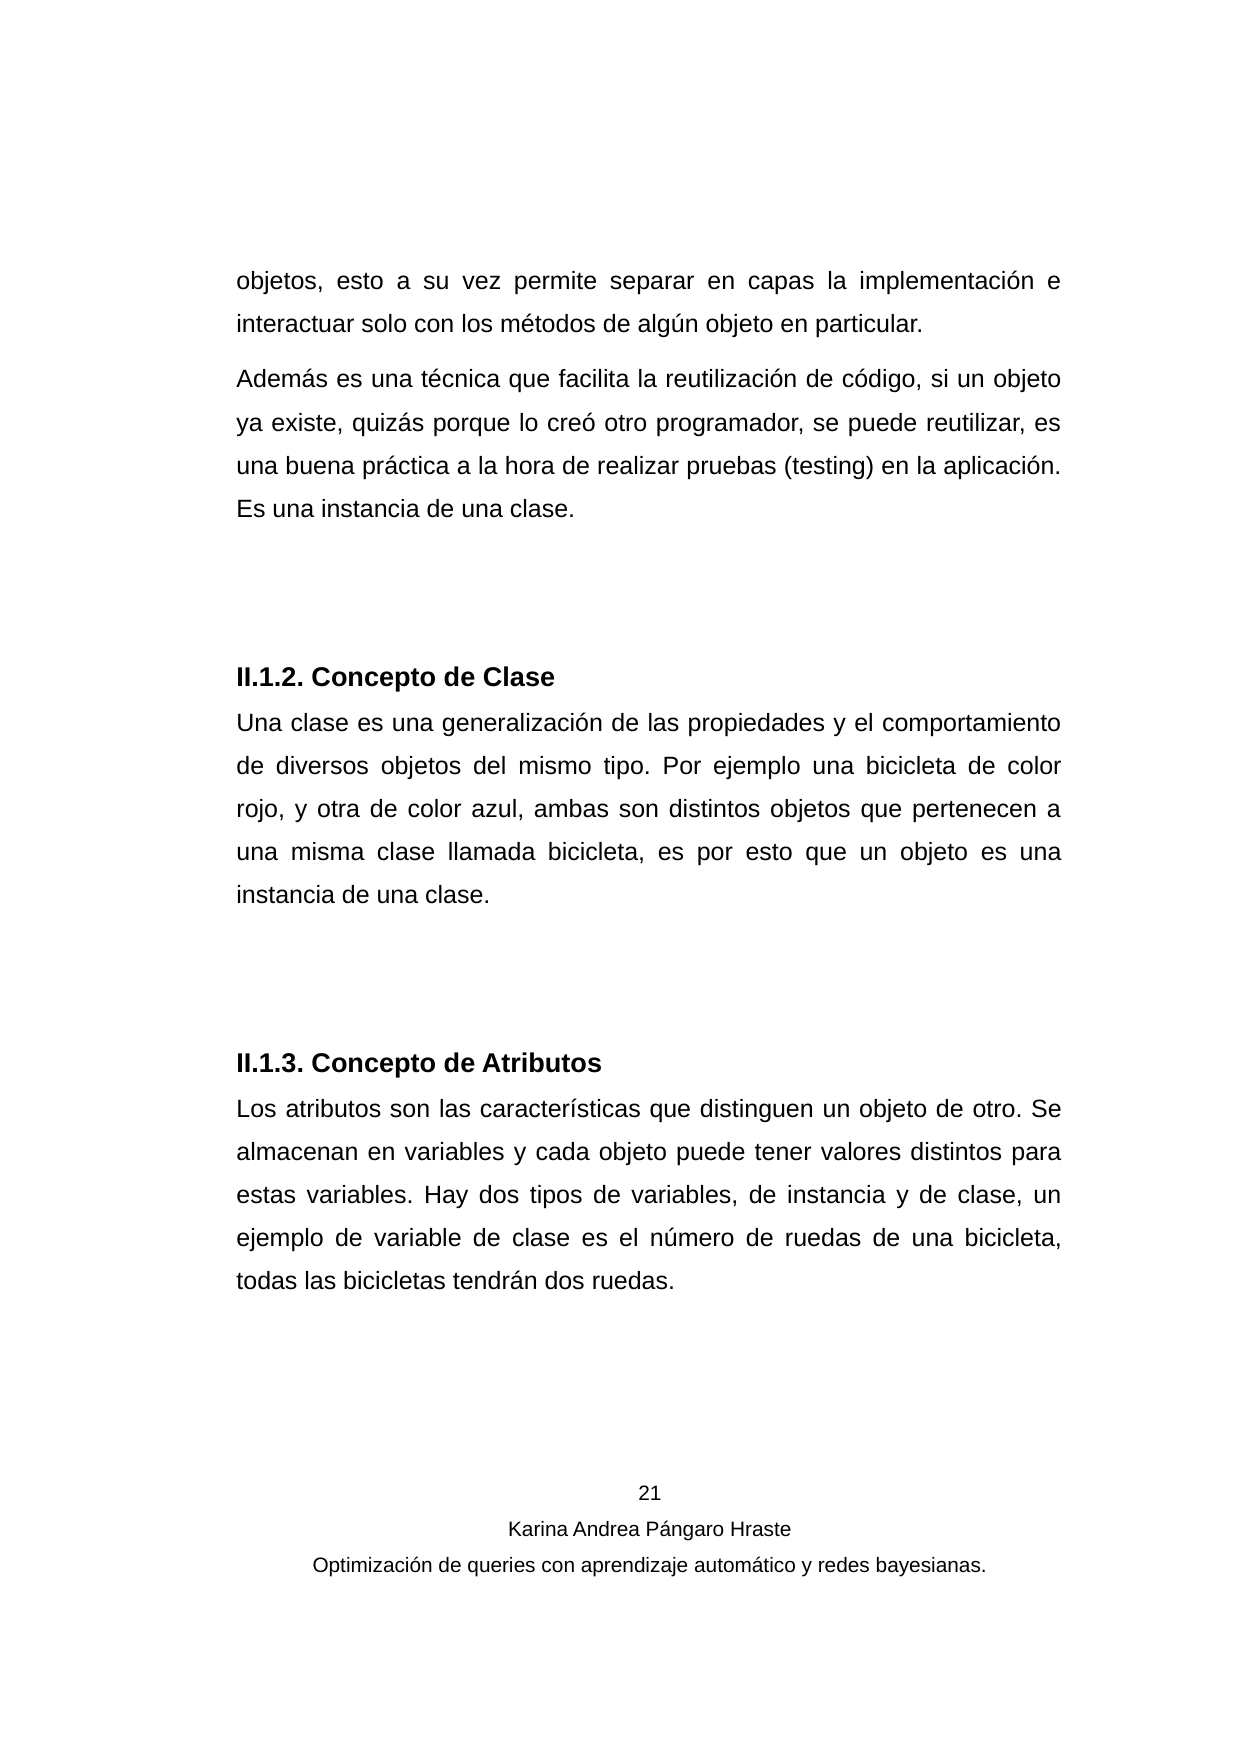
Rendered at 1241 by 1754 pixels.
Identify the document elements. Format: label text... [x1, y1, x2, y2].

subtitle Concepto de Atributos [236, 1047, 1063, 1078]
text objetos, esto a su vez permite separar en capas la implementación e interactuar solo con los métodos de algún objeto en particular. [236, 266, 1063, 338]
subtitle Concepto de Clase [236, 661, 1063, 692]
text Los atributos son las características que distinguen un objeto de otro. Se almacenan en variables y cada objeto puede tener valores distintos para estas variables. Hay dos tipos de variables, de instancia y de clase, un ejemplo de variable de clase es el número de ruedas de una bicicleta, todas las bicicletas tendrán dos ruedas. [236, 1094, 1063, 1295]
text Una clase es una generalización de las propiedades y el comportamiento de diversos objetos del mismo tipo. Por ejemplo una bicicleta de color rojo, y otra de color azul, ambas son distintos objetos que pertenecen a una misma clase llamada bicicleta, es por esto que un objeto es una instancia de una clase. [236, 708, 1063, 909]
text Además es una técnica que facilita la reutilización de código, si un objeto ya existe, quizás porque lo creó otro programador, se puede reutilizar, es una buena práctica a la hora de realizar pruebas (testing) en la aplicación. Es una instancia de una clase. [236, 364, 1063, 523]
